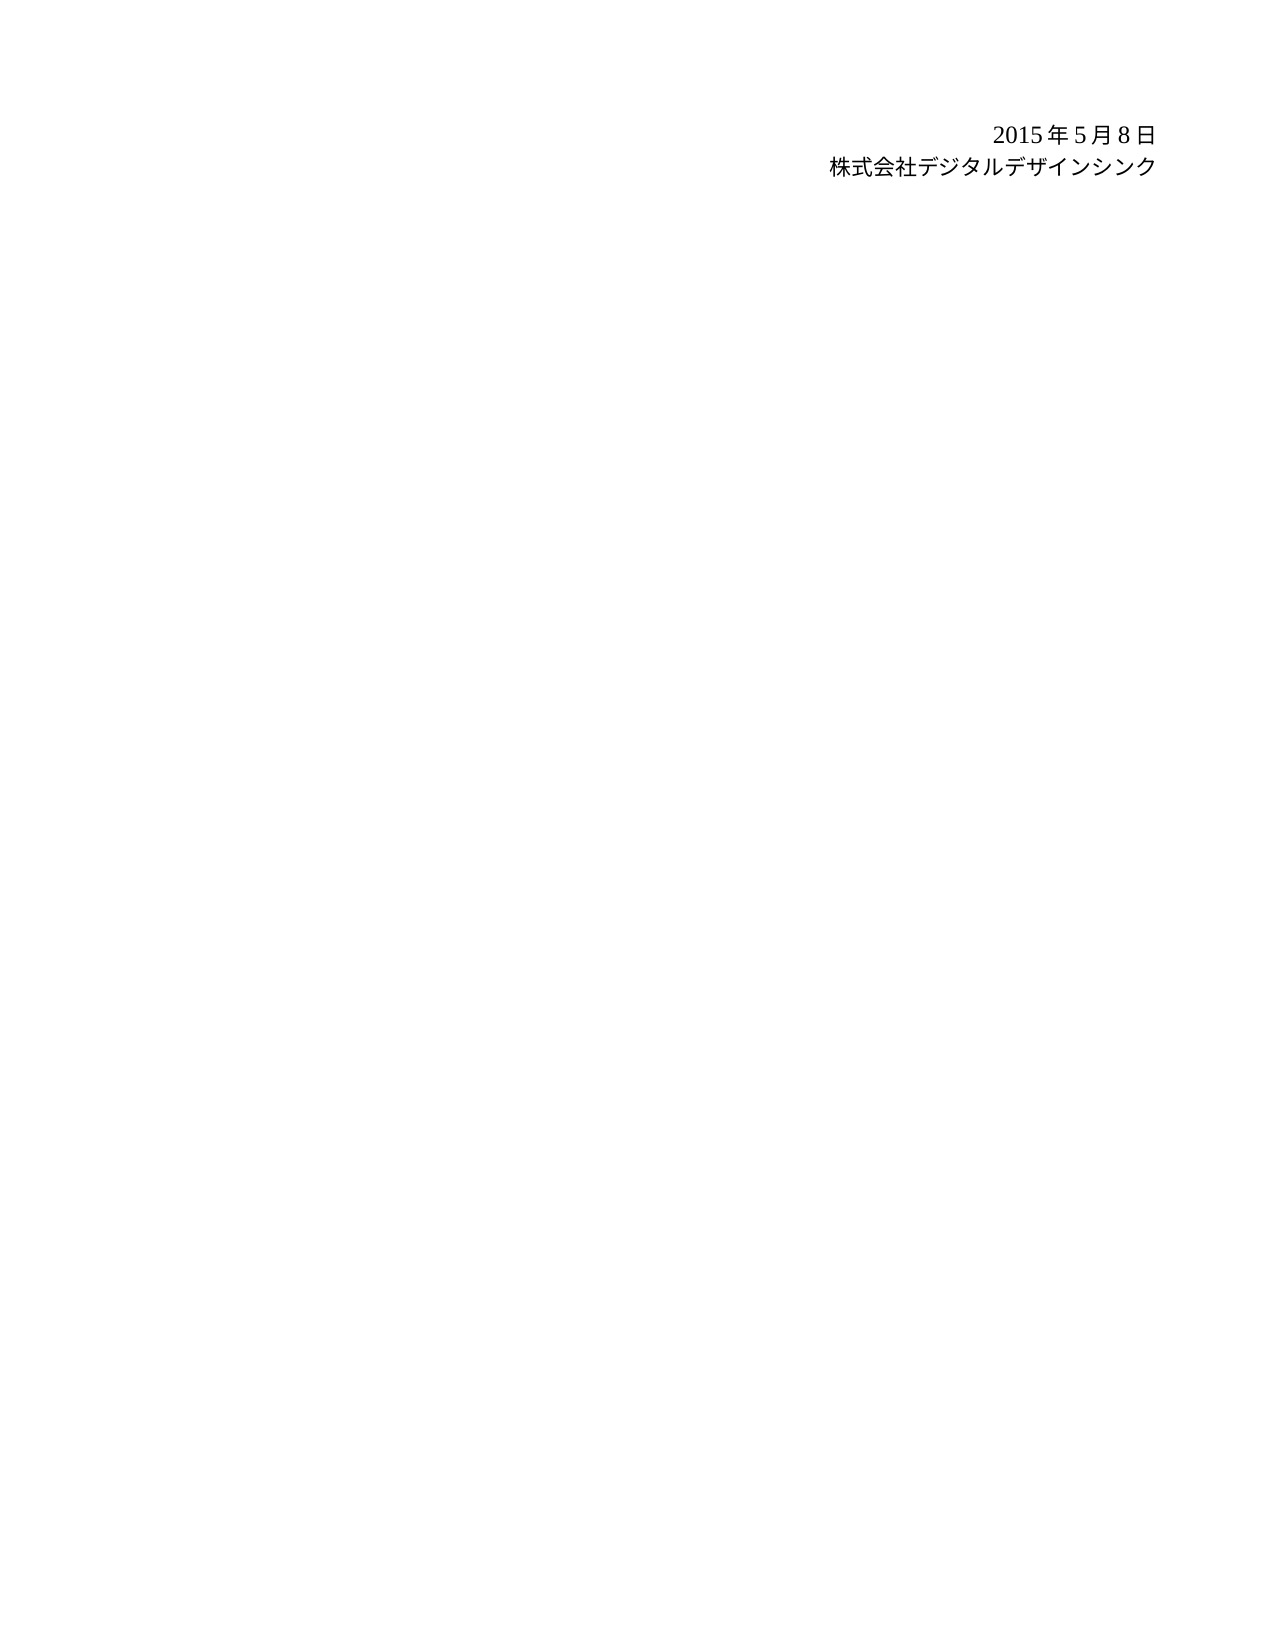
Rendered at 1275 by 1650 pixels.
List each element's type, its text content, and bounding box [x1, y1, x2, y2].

text 株式会社デジタルデザインシンク [118, 150, 1157, 181]
text 2015年5月8日 [118, 118, 1157, 150]
